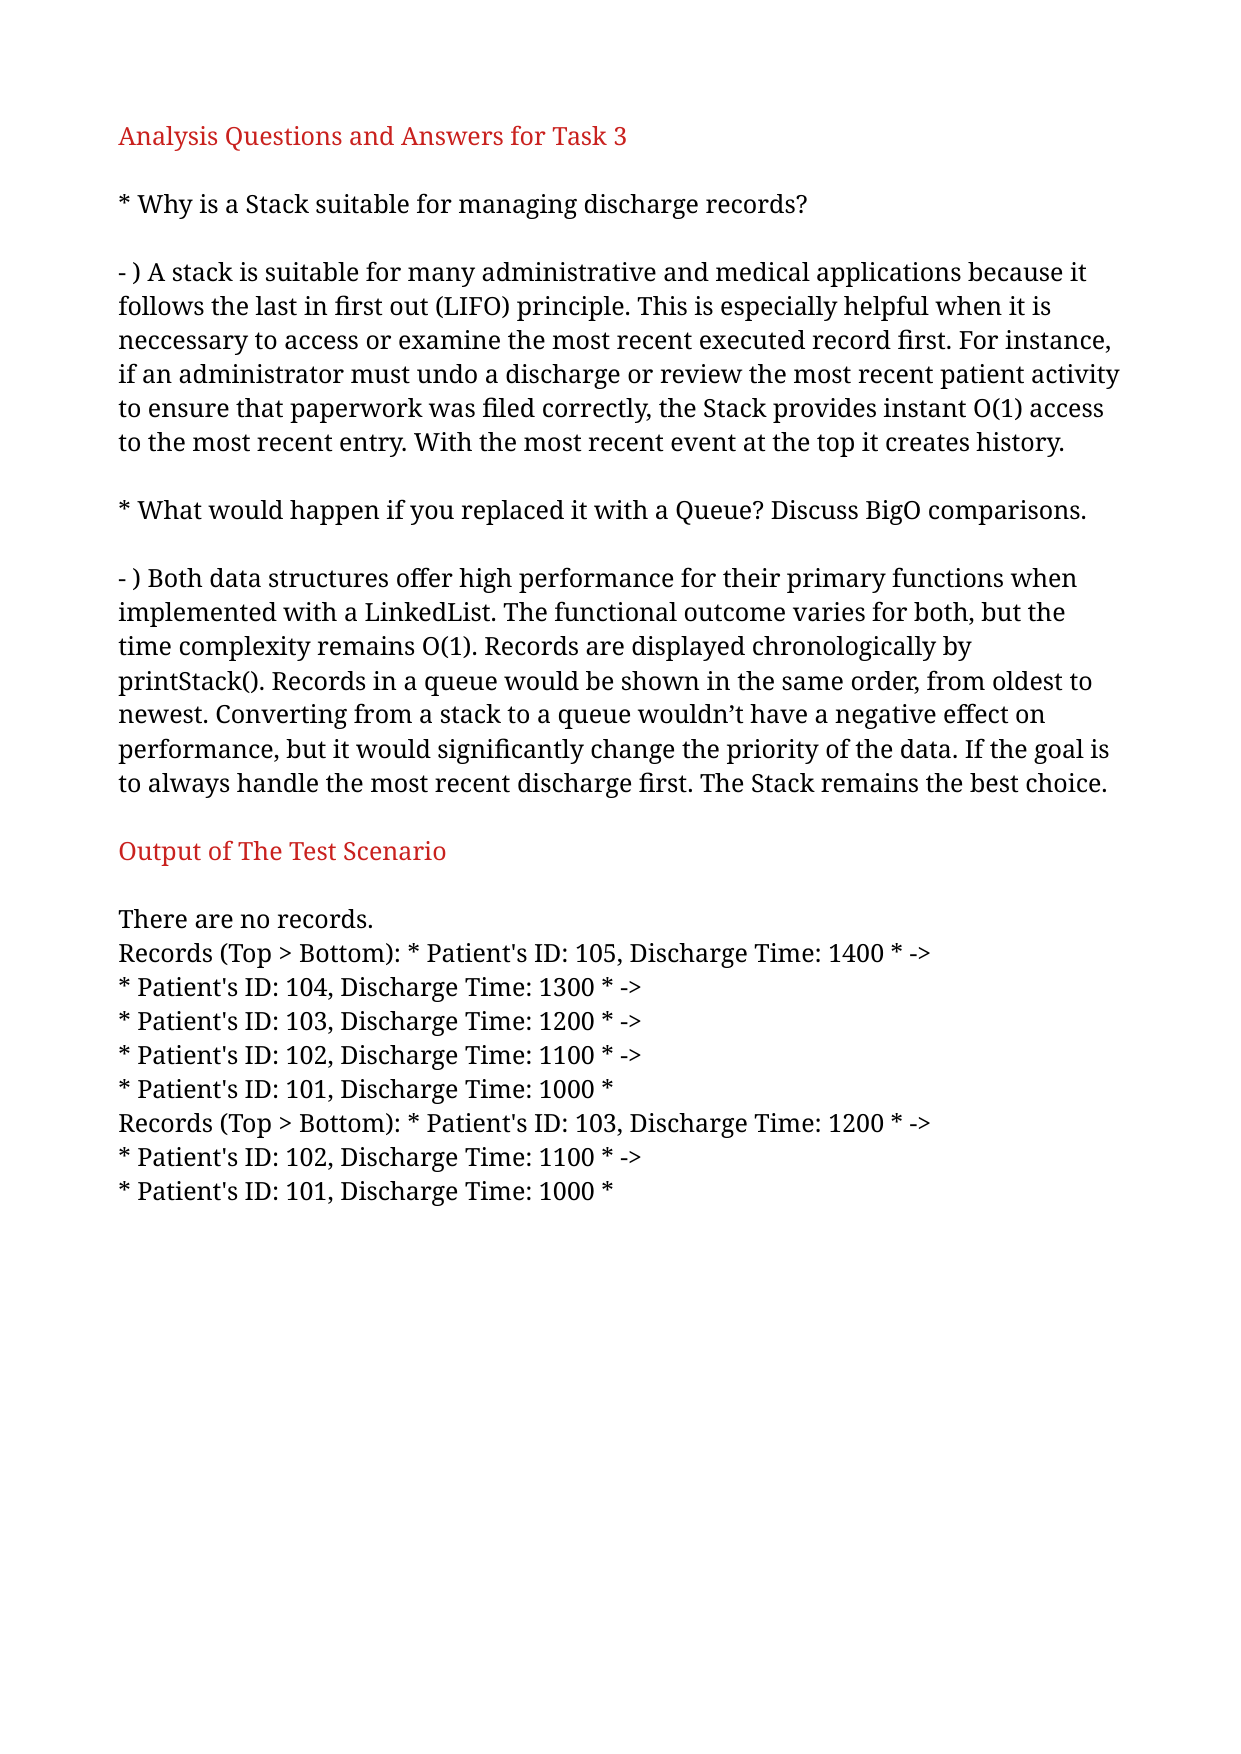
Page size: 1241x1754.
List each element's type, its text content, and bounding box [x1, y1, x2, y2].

text Analysis Questions and Answers for Task 3 [118, 118, 1122, 152]
text * Patient's ID: 101, Discharge Time: 1000 * [118, 1174, 1122, 1208]
text * Patient's ID: 104, Discharge Time: 1300 * -> [118, 970, 1122, 1004]
text - ) A stack is suitable for many administrative and medical applications because it follows the last in first out (LIFO) principle. This is especially helpful when it is neccessary to access or examine the most recent executed record first. For instance, if an administrator must undo a discharge or review the most recent patient activity to ensure that paperwork was filed correctly, the Stack provides instant O(1) access to the most recent entry. With the most recent event at the top it creates history. [118, 254, 1122, 459]
text * Why is a Stack suitable for managing discharge records? [118, 186, 1122, 220]
text Records (Top > Bottom): * Patient's ID: 105, Discharge Time: 1400 * -> [118, 936, 1122, 970]
text Output of The Test Scenario [118, 833, 1122, 867]
text * Patient's ID: 101, Discharge Time: 1000 * [118, 1072, 1122, 1106]
text - ) Both data structures offer high performance for their primary functions when implemented with a LinkedList. The functional outcome varies for both, but the time complexity remains O(1). Records are displayed chronologically by printStack(). Records in a queue would be shown in the same order, from oldest to newest. Converting from a stack to a queue wouldn’t have a negative effect on performance, but it would significantly change the priority of the data. If the goal is to always handle the most recent discharge first. The Stack remains the best choice. [118, 561, 1122, 799]
text * Patient's ID: 102, Discharge Time: 1100 * -> [118, 1140, 1122, 1174]
text * Patient's ID: 103, Discharge Time: 1200 * -> [118, 1004, 1122, 1038]
text There are no records. [118, 902, 1122, 936]
text * Patient's ID: 102, Discharge Time: 1100 * -> [118, 1038, 1122, 1072]
text Records (Top > Bottom): * Patient's ID: 103, Discharge Time: 1200 * -> [118, 1106, 1122, 1140]
text * What would happen if you replaced it with a Queue? Discuss BigO comparisons. [118, 493, 1122, 527]
